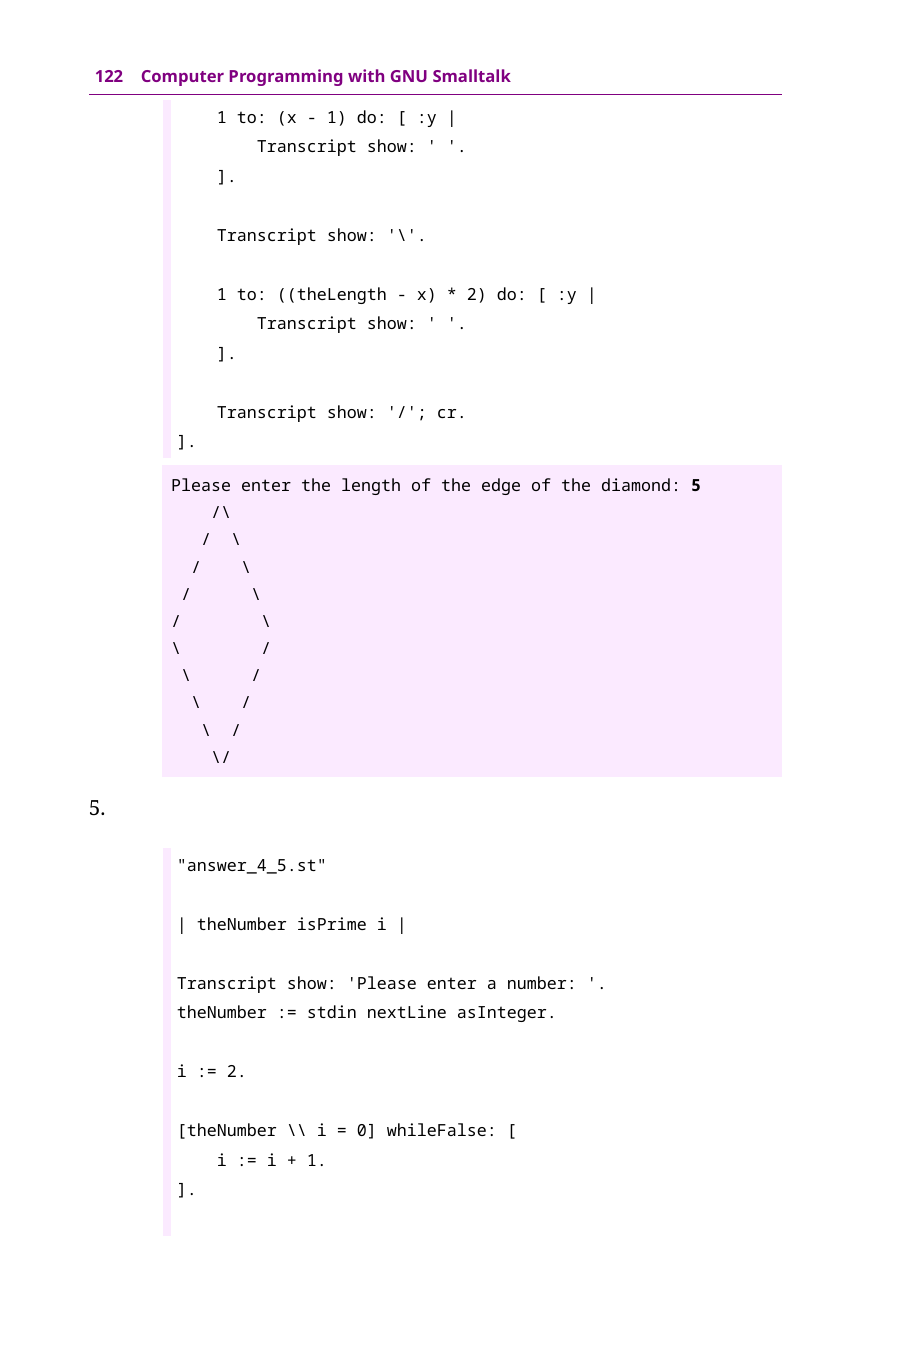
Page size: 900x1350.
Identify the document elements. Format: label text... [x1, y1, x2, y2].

text 1 to: (x - 1) do: [ :y | Transcript show: ' '. ]. Transcript show: '\'. 1 to: ((theLength - x) * 2) do: [ :y | Transcript show: ' '. ]. Transcript show: '/'; cr. ]. [171, 100, 782, 458]
text "answer_4_5.st" | theNumber isPrime i | Transcript show: 'Please enter a number: '. theNumber := stdin nextLine asInteger. i := 2. [theNumber \\ i = 0] whileFalse: [ i := i + 1. ]. [171, 848, 782, 1236]
text Please enter the length of the edge of the diamond: 5 /\ / \ / \ / \ / \ \ / \ / \ / \ / \/ [171, 474, 773, 768]
